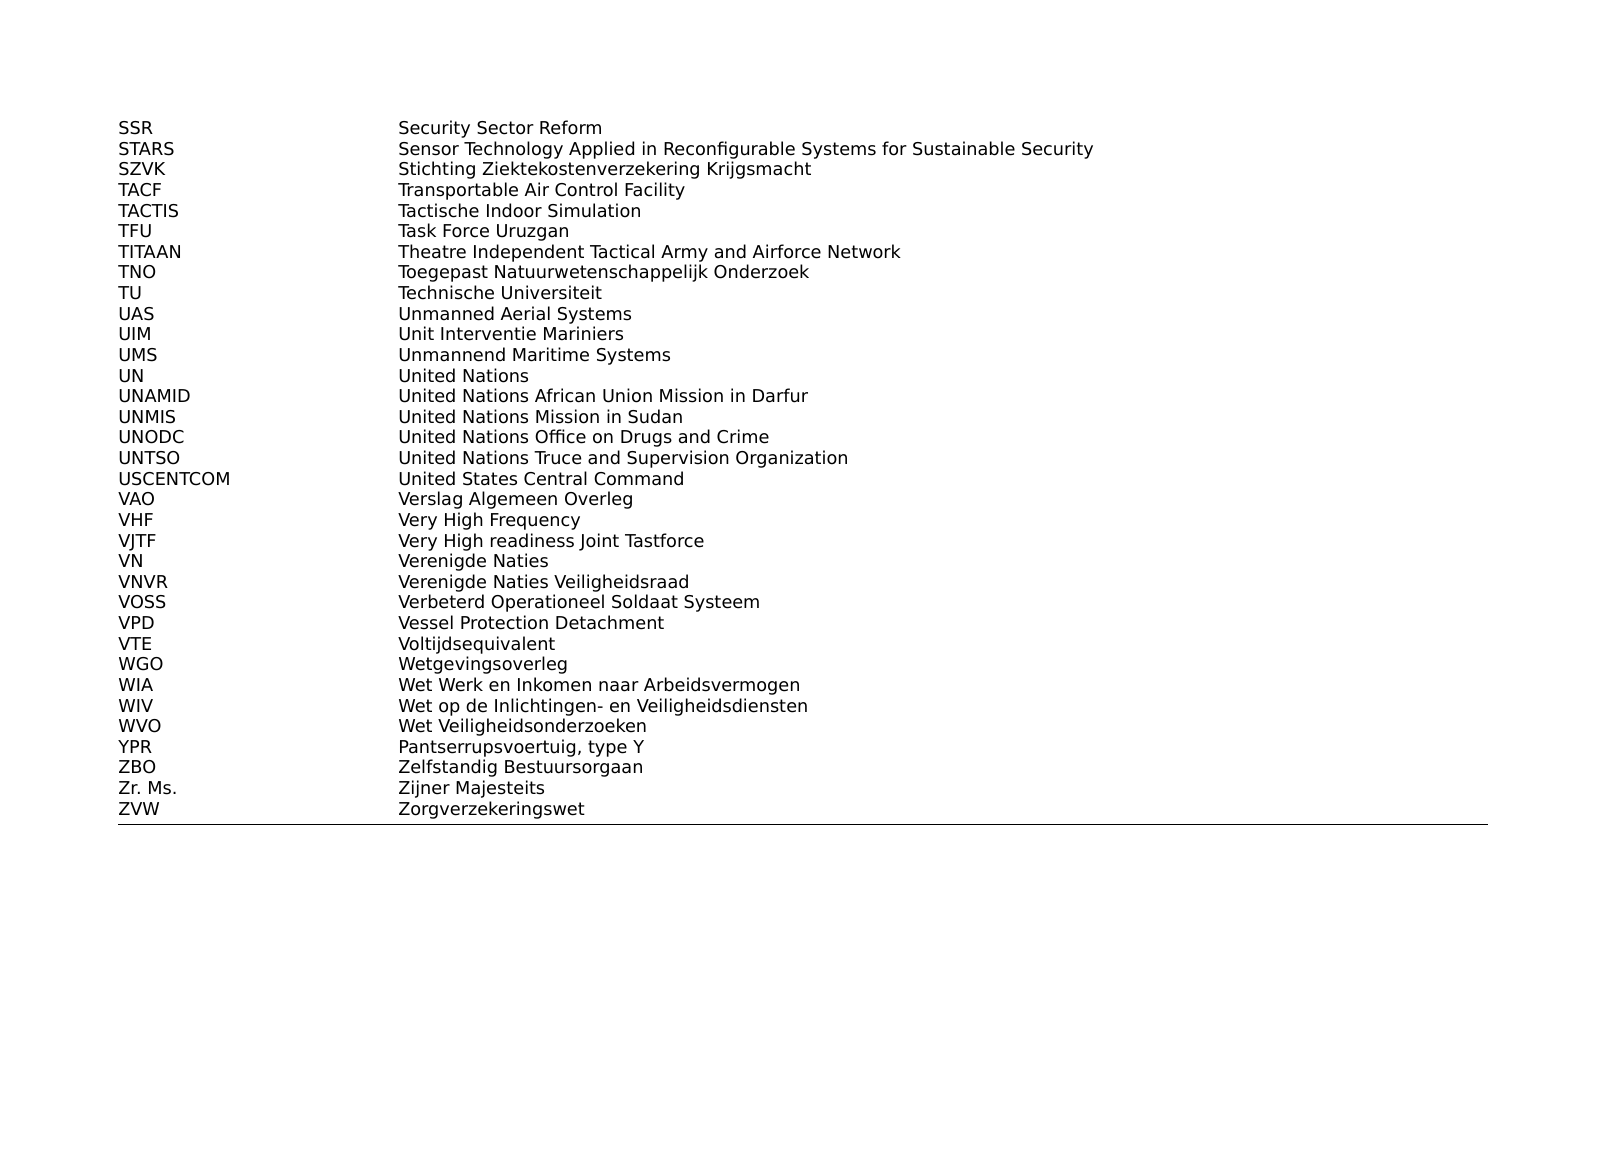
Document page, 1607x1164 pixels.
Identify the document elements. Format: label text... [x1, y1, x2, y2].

table_cell WVO [118, 716, 392, 737]
table_cell VNVR [118, 572, 392, 592]
table_cell Vessel Protection Detachment [392, 613, 1488, 634]
table_cell Tactische Indoor Simulation [392, 201, 1488, 221]
table_cell SSR [118, 118, 392, 139]
table_cell UAS [118, 304, 392, 324]
table_cell Verenigde Naties Veiligheidsraad [392, 572, 1488, 592]
table_cell United Nations [392, 366, 1488, 386]
table_cell Unmannend Maritime Systems [392, 345, 1488, 366]
table_cell Stichting Ziektekostenverzekering Krijgsmacht [392, 159, 1488, 180]
table_cell VJTF [118, 531, 392, 551]
table_cell Voltijdsequivalent [392, 634, 1488, 654]
table_cell YPR [118, 737, 392, 757]
table_cell Transportable Air Control Facility [392, 180, 1488, 201]
table_cell WIA [118, 675, 392, 696]
table_cell UNAMID [118, 386, 392, 407]
table_cell TU [118, 283, 392, 304]
table_cell Verenigde Naties [392, 551, 1488, 572]
table_cell SZVK [118, 159, 392, 180]
table_cell UN [118, 366, 392, 386]
table_cell UNMIS [118, 407, 392, 427]
table_cell Wet op de Inlichtingen- en Veiligheidsdiensten [392, 696, 1488, 716]
table_cell United States Central Command [392, 469, 1488, 489]
table_cell VAO [118, 489, 392, 510]
table_cell UIM [118, 324, 392, 345]
table_cell Task Force Uruzgan [392, 221, 1488, 242]
table_cell Wet Veiligheidsonderzoeken [392, 716, 1488, 737]
table_cell VOSS [118, 593, 392, 613]
table_cell VHF [118, 510, 392, 531]
table_cell Very High readiness Joint Tastforce [392, 531, 1488, 551]
table_cell VPD [118, 613, 392, 634]
table_cell United Nations Truce and Supervision Organization [392, 448, 1488, 469]
table_cell TNO [118, 263, 392, 283]
table_cell Wet Werk en Inkomen naar Arbeidsvermogen [392, 675, 1488, 696]
table_cell Unit Interventie Mariniers [392, 324, 1488, 345]
table_cell UMS [118, 345, 392, 366]
table_cell Sensor Technology Applied in Reconfigurable Systems for Sustainable Security [392, 139, 1488, 159]
table_cell Unmanned Aerial Systems [392, 304, 1488, 324]
table_cell Zelfstandig Bestuursorgaan [392, 758, 1488, 778]
table_cell Zr. Ms. [118, 778, 392, 799]
table_cell VN [118, 551, 392, 572]
table_cell Security Sector Reform [392, 118, 1488, 139]
table_cell Zorgverzekeringswet [392, 799, 1488, 824]
table_cell Very High Frequency [392, 510, 1488, 531]
table_cell TACF [118, 180, 392, 201]
table_cell UNTSO [118, 448, 392, 469]
table_cell United Nations Mission in Sudan [392, 407, 1488, 427]
table_cell Pantserrupsvoertuig, type Y [392, 737, 1488, 757]
table_cell Verbeterd Operationeel Soldaat Systeem [392, 593, 1488, 613]
table_cell VTE [118, 634, 392, 654]
table_cell Zijner Majesteits [392, 778, 1488, 799]
table_cell ZVW [118, 799, 392, 824]
table_cell Toegepast Natuurwetenschappelijk Onderzoek [392, 263, 1488, 283]
table_cell ZBO [118, 758, 392, 778]
table_cell Technische Universiteit [392, 283, 1488, 304]
table_cell WIV [118, 696, 392, 716]
table_cell USCENTCOM [118, 469, 392, 489]
table_cell United Nations Office on Drugs and Crime [392, 428, 1488, 448]
table_cell TFU [118, 221, 392, 242]
table_cell Verslag Algemeen Overleg [392, 489, 1488, 510]
table_cell TITAAN [118, 242, 392, 262]
table_cell TACTIS [118, 201, 392, 221]
table_cell Theatre Independent Tactical Army and Airforce Network [392, 242, 1488, 262]
table_cell WGO [118, 654, 392, 675]
table_cell STARS [118, 139, 392, 159]
table_cell UNODC [118, 428, 392, 448]
table_cell Wetgevingsoverleg [392, 654, 1488, 675]
table_cell United Nations African Union Mission in Darfur [392, 386, 1488, 407]
